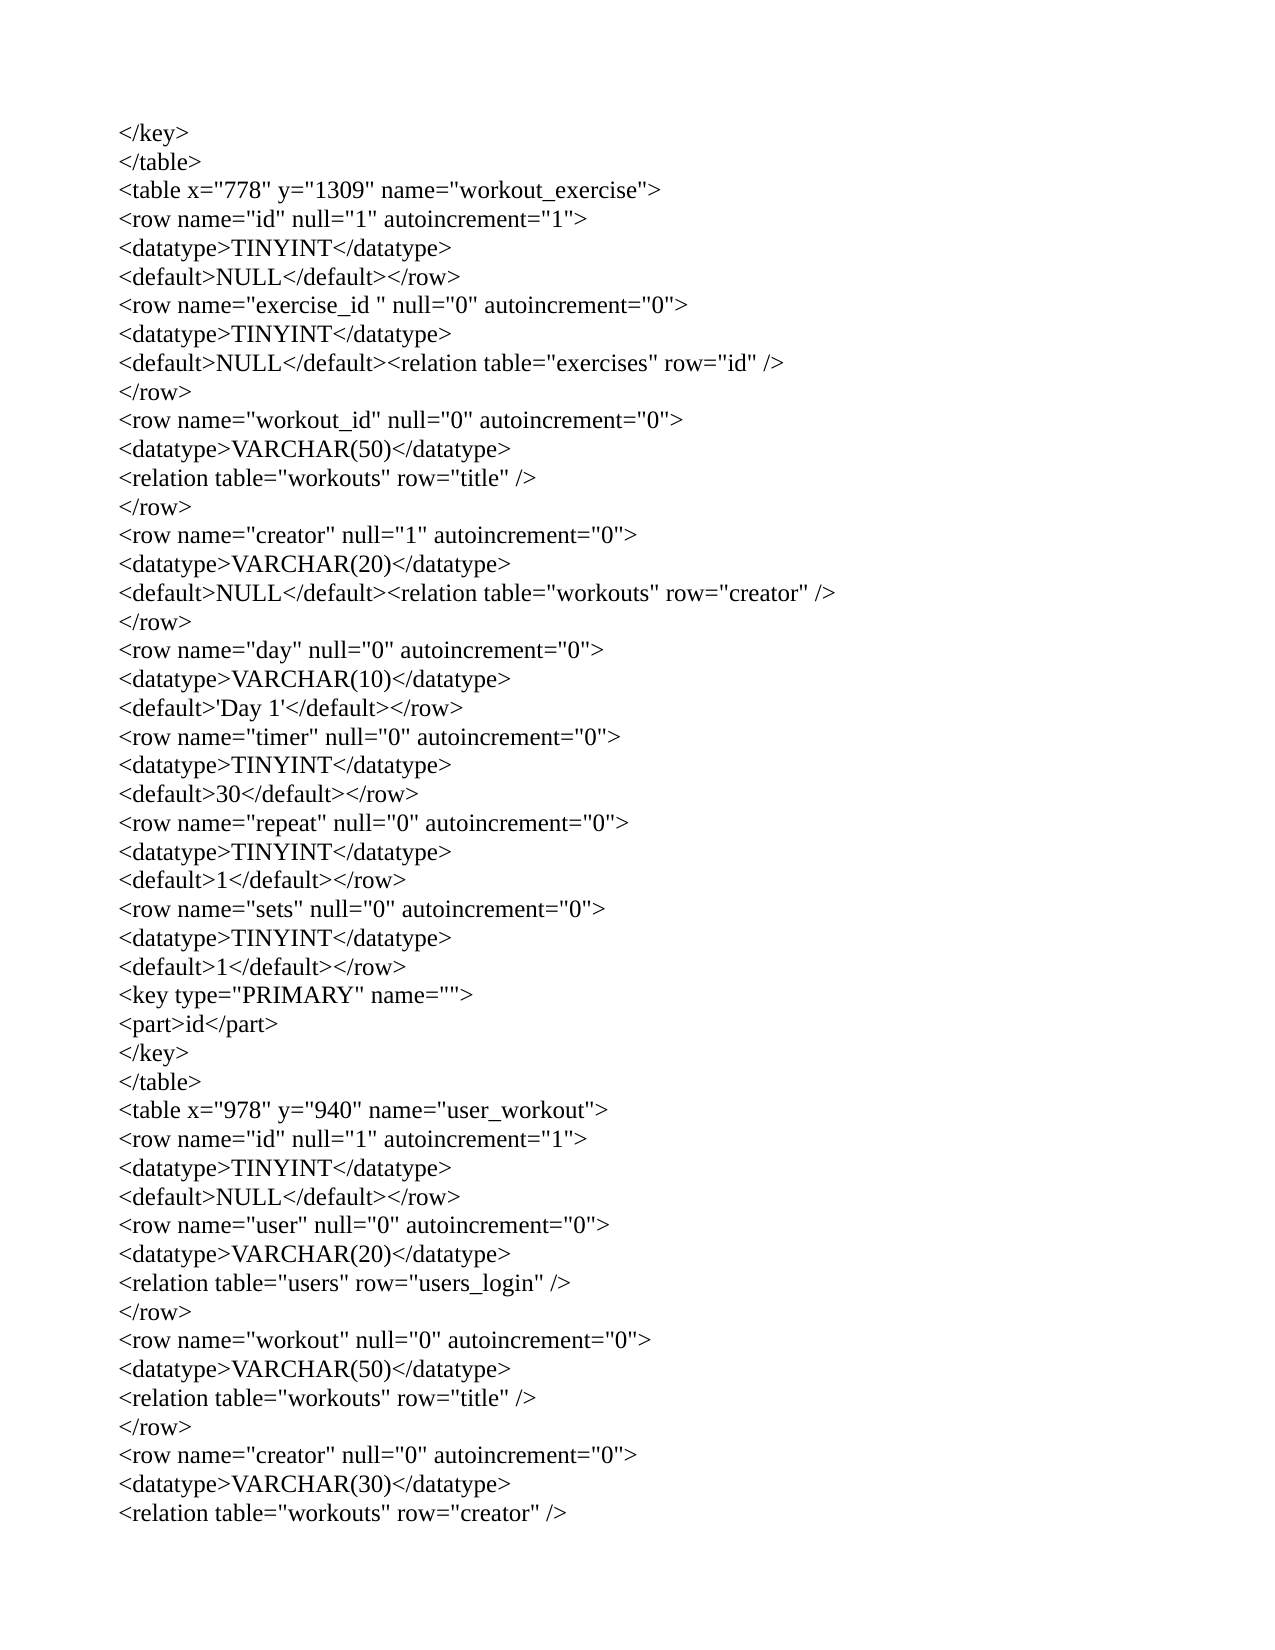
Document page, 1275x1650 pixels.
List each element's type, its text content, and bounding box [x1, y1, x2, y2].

text <row name="repeat" null="0" autoincrement="0"> [118, 808, 1157, 837]
text <row name="timer" null="0" autoincrement="0"> [118, 722, 1157, 751]
text <datatype>VARCHAR(20)</datatype> [118, 549, 1157, 578]
text <datatype>VARCHAR(50)</datatype> [118, 1354, 1157, 1383]
text <datatype>VARCHAR(50)</datatype> [118, 434, 1157, 463]
text <default>'Day 1'</default></row> [118, 693, 1157, 722]
text </row> [118, 1297, 1157, 1326]
text <default>NULL</default></row> [118, 1182, 1157, 1211]
text <default>30</default></row> [118, 779, 1157, 808]
text <part>id</part> [118, 1009, 1157, 1038]
text <row name="creator" null="0" autoincrement="0"> [118, 1441, 1157, 1469]
text <datatype>TINYINT</datatype> [118, 319, 1157, 348]
text <default>1</default></row> [118, 866, 1157, 894]
text <datatype>TINYINT</datatype> [118, 923, 1157, 952]
text <datatype>VARCHAR(20)</datatype> [118, 1239, 1157, 1268]
text <row name="workout" null="0" autoincrement="0"> [118, 1326, 1157, 1354]
text <datatype>TINYINT</datatype> [118, 1153, 1157, 1182]
text </row> [118, 492, 1157, 521]
text <row name="sets" null="0" autoincrement="0"> [118, 894, 1157, 923]
text <table x="978" y="940" name="user_workout"> [118, 1096, 1157, 1124]
text <row name="exercise_id " null="0" autoincrement="0"> [118, 291, 1157, 319]
text <relation table="workouts" row="title" /> [118, 463, 1157, 492]
text <relation table="workouts" row="title" /> [118, 1383, 1157, 1412]
text </row> [118, 607, 1157, 636]
text <row name="id" null="1" autoincrement="1"> [118, 1124, 1157, 1153]
text </row> [118, 377, 1157, 406]
text <row name="workout_id" null="0" autoincrement="0"> [118, 406, 1157, 434]
text </key> [118, 1038, 1157, 1067]
text <default>NULL</default></row> [118, 262, 1157, 291]
text <default>NULL</default><relation table="workouts" row="creator" /> [118, 578, 1157, 607]
text </row> [118, 1412, 1157, 1441]
text </table> [118, 147, 1157, 176]
text <default>1</default></row> [118, 952, 1157, 981]
text <datatype>TINYINT</datatype> [118, 751, 1157, 779]
text <table x="778" y="1309" name="workout_exercise"> [118, 176, 1157, 204]
text <row name="day" null="0" autoincrement="0"> [118, 636, 1157, 664]
text <row name="creator" null="1" autoincrement="0"> [118, 521, 1157, 549]
text <key type="PRIMARY" name=""> [118, 981, 1157, 1009]
text <datatype>TINYINT</datatype> [118, 837, 1157, 866]
text <datatype>VARCHAR(30)</datatype> [118, 1469, 1157, 1498]
text <default>NULL</default><relation table="exercises" row="id" /> [118, 348, 1157, 377]
text </key> [118, 118, 1157, 147]
text <row name="id" null="1" autoincrement="1"> [118, 204, 1157, 233]
text <relation table="users" row="users_login" /> [118, 1268, 1157, 1297]
text <datatype>VARCHAR(10)</datatype> [118, 664, 1157, 693]
text <datatype>TINYINT</datatype> [118, 233, 1157, 262]
text <relation table="workouts" row="creator" /> [118, 1498, 1157, 1527]
text <row name="user" null="0" autoincrement="0"> [118, 1211, 1157, 1239]
text </table> [118, 1067, 1157, 1096]
